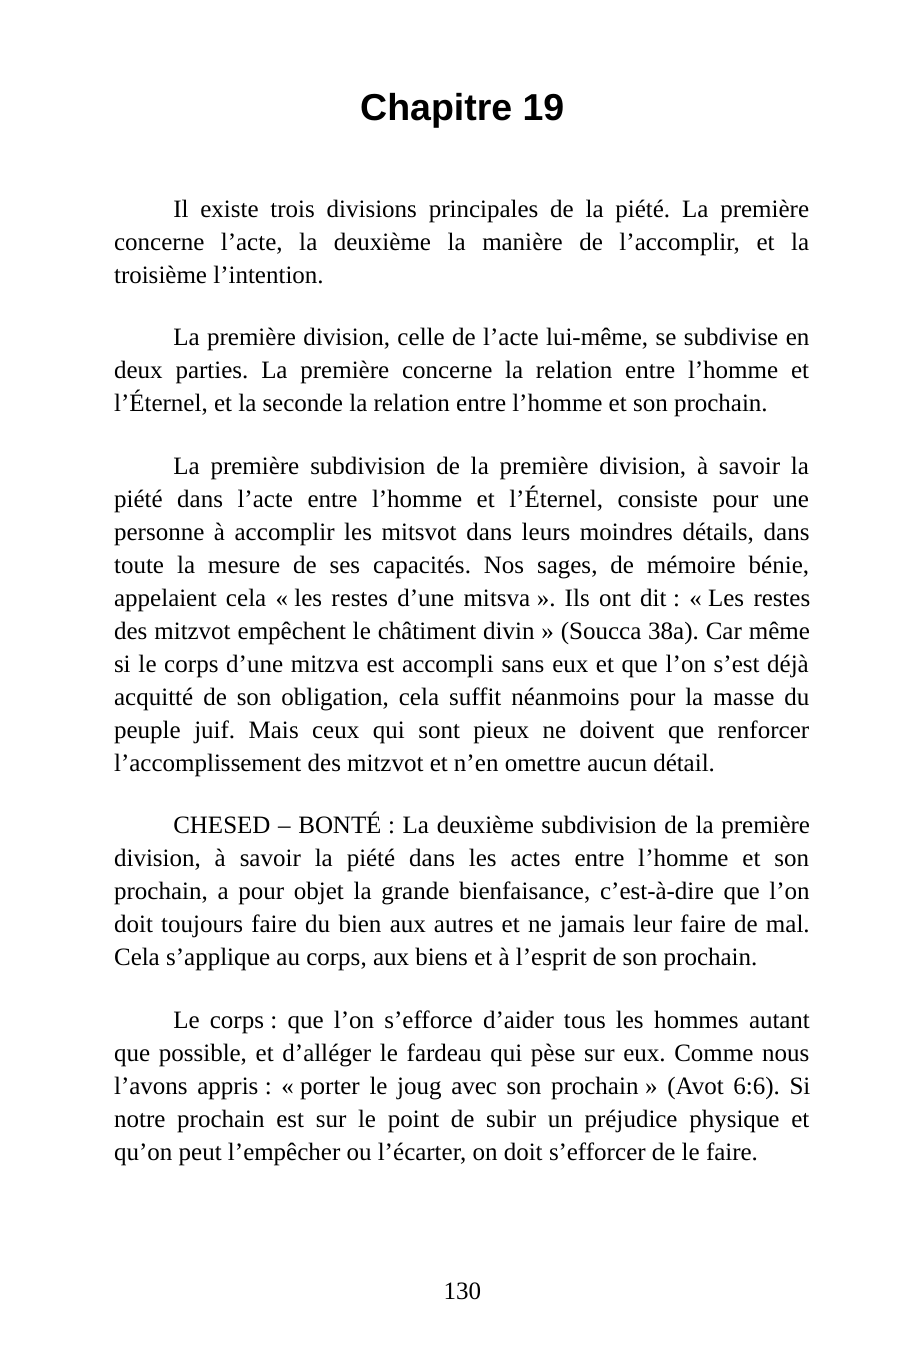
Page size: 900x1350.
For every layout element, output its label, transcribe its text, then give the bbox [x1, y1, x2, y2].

subtitle Chapitre 19 [114, 85, 810, 128]
text La première division, celle de l’acte lui-même, se subdivise en deux parties. La première concerne la relation entre l’homme et l’Éternel, et la seconde la relation entre l’homme et son prochain. [114, 322, 810, 417]
text Il existe trois divisions principales de la piété. La première concerne l’acte, la deuxième la manière de l’accomplir, et la troisième l’intention. [114, 194, 810, 288]
text La première subdivision de la première division, à savoir la piété dans l’acte entre l’homme et l’Éternel, consiste pour une personne à accomplir les mitsvot dans leurs moindres détails, dans toute la mesure de ses capacités. Nos sages, de mémoire bénie, appelaient cela « les restes d’une mitsva ». Ils ont dit : « Les restes des mitzvot empêchent le châtiment divin » (Soucca 38a). Car même si le corps d’une mitzva est accompli sans eux et que l’on s’est déjà acquitté de son obligation, cela suffit néanmoins pour la masse du peuple juif. Mais ceux qui sont pieux ne doivent que renforcer l’accomplissement des mitzvot et n’en omettre aucun détail. [114, 451, 810, 777]
text Le corps : que l’on s’efforce d’aider tous les hommes autant que possible, et d’alléger le fardeau qui pèse sur eux. Comme nous l’avons appris : « porter le joug avec son prochain » (Avot 6:6). Si notre prochain est sur le point de subir un préjudice physique et qu’on peut l’empêcher ou l’écarter, on doit s’efforcer de le faire. [114, 1005, 810, 1166]
text CHESED – BONTÉ : La deuxième subdivision de la première division, à savoir la piété dans les actes entre l’homme et son prochain, a pour objet la grande bienfaisance, c’est-à-dire que l’on doit toujours faire du bien aux autres et ne jamais leur faire de mal. Cela s’applique au corps, aux biens et à l’esprit de son prochain. [114, 810, 810, 971]
